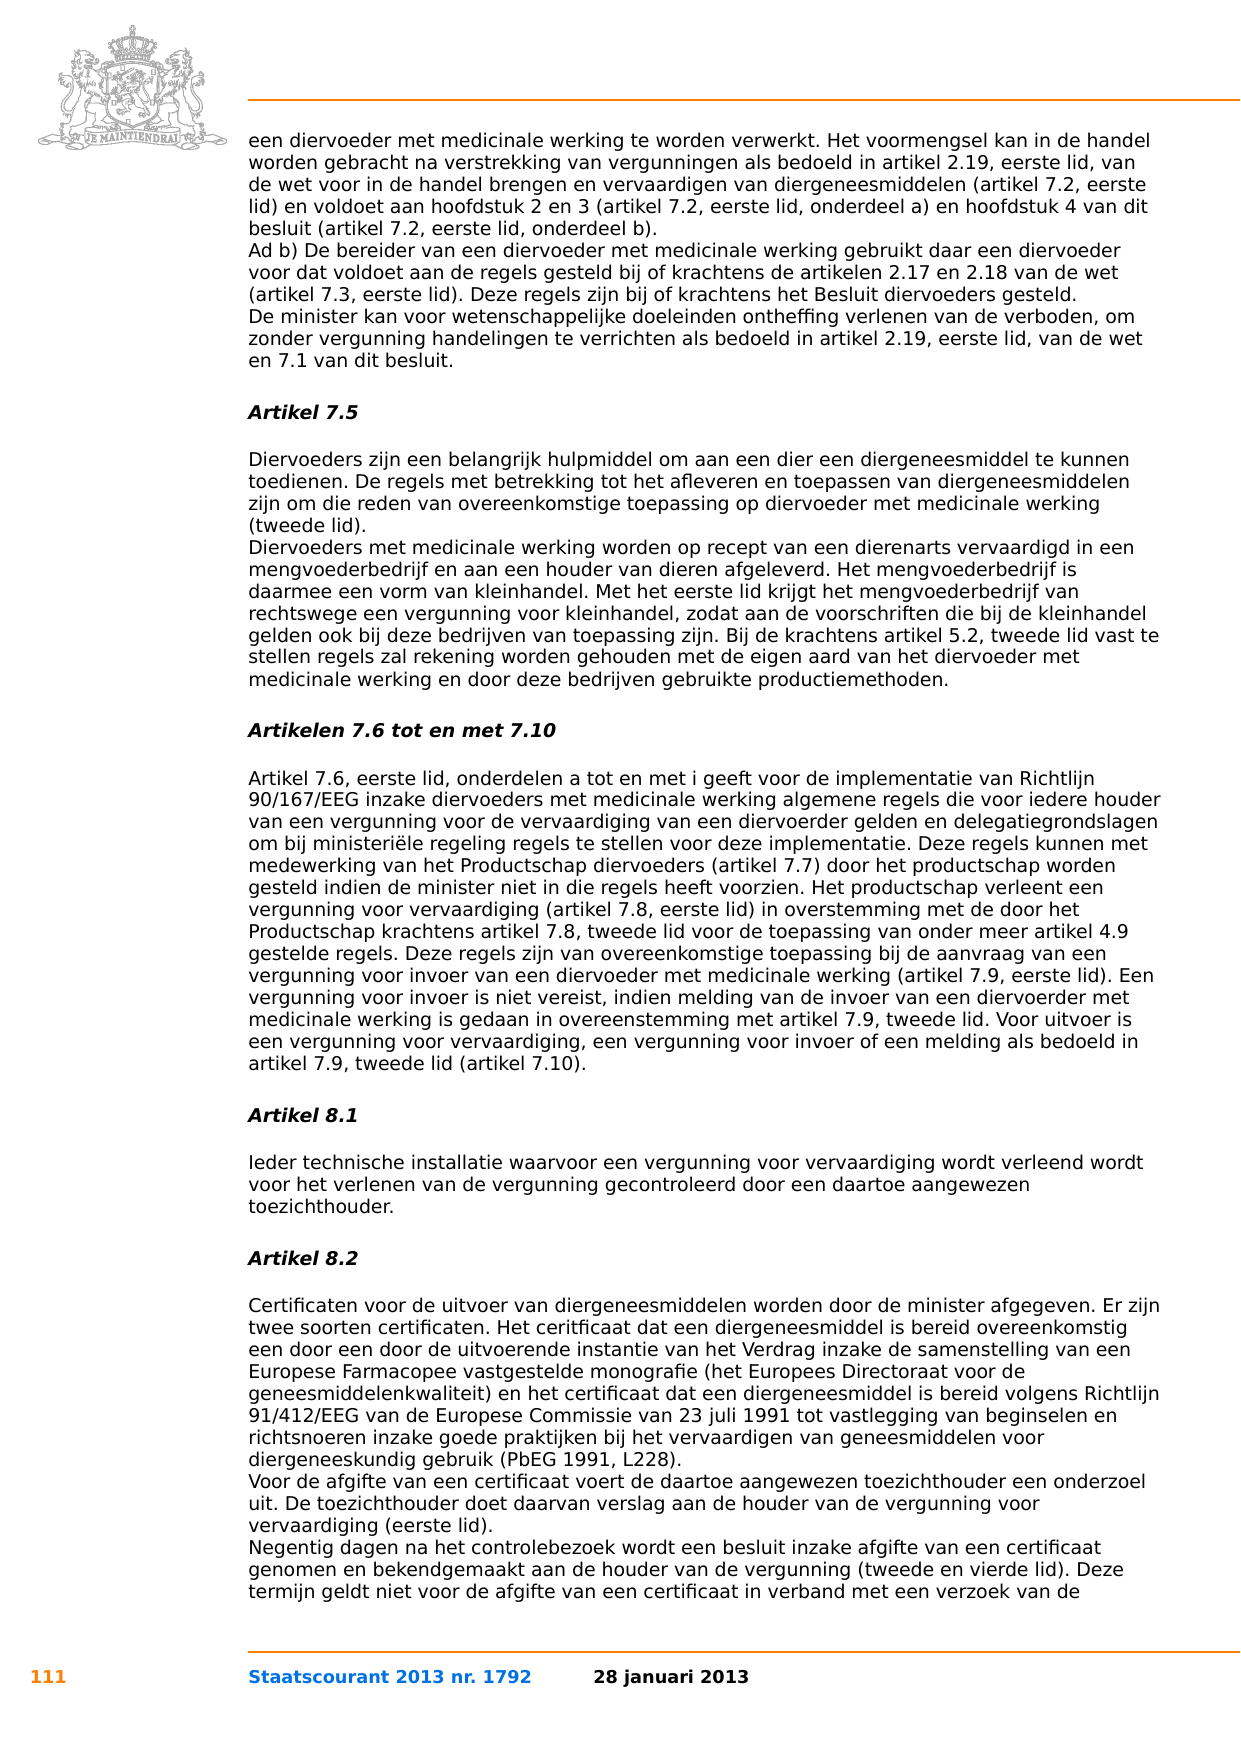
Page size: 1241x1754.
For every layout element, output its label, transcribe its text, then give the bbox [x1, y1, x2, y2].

subtitle Artikel 8.1 [248, 1105, 1163, 1127]
text Ieder technische installatie waarvoor een vergunning voor vervaardiging wordt verleend wordt voor het verlenen van de vergunning gecontroleerd door een daartoe aangewezen toezichthouder. [248, 1152, 1163, 1218]
text Voor de afgifte van een certificaat voert de daartoe aangewezen toezichthouder een onderzoel uit. De toezichthouder doet daarvan verslag aan de houder van de vergunning voor vervaardiging (eerste lid). [248, 1471, 1163, 1537]
text De minister kan voor wetenschappelijke doeleinden ontheffing verlenen van de verboden, om zonder vergunning handelingen te verrichten als bedoeld in artikel 2.19, eerste lid, van de wet en 7.1 van dit besluit. [248, 306, 1163, 372]
text Diervoeders met medicinale werking worden op recept van een dierenarts vervaardigd in een mengvoederbedrijf en aan een houder van dieren afgeleverd. Het mengvoederbedrijf is daarmee een vorm van kleinhandel. Met het eerste lid krijgt het mengvoederbedrijf van rechtswege een vergunning voor kleinhandel, zodat aan de voorschriften die bij de kleinhandel gelden ook bij deze bedrijven van toepassing zijn. Bij de krachtens artikel 5.2, tweede lid vast te stellen regels zal rekening worden gehouden met de eigen aard van het diervoeder met medicinale werking en door deze bedrijven gebruikte productiemethoden. [248, 537, 1163, 690]
subtitle Artikel 8.2 [248, 1248, 1163, 1270]
text Ad b) De bereider van een diervoeder met medicinale werking gebruikt daar een diervoeder voor dat voldoet aan de regels gesteld bij of krachtens de artikelen 2.17 en 2.18 van de wet (artikel 7.3, eerste lid). Deze regels zijn bij of krachtens het Besluit diervoeders gesteld. [248, 240, 1163, 306]
text Certificaten voor de uitvoer van diergeneesmiddelen worden door de minister afgegeven. Er zijn twee soorten certificaten. Het ceritficaat dat een diergeneesmiddel is bereid overeenkomstig een door een door de uitvoerende instantie van het Verdrag inzake de samenstelling van een Europese Farmacopee vastgestelde monografie (het Europees Directoraat voor de geneesmiddelenkwaliteit) en het certificaat dat een diergeneesmiddel is bereid volgens Richtlijn 91/412/EEG van de Europese Commissie van 23 juli 1991 tot vastlegging van beginselen en richtsnoeren inzake goede praktijken bij het vervaardigen van geneesmiddelen voor diergeneeskundig gebruik (PbEG 1991, L228). [248, 1295, 1163, 1471]
text een diervoeder met medicinale werking te worden verwerkt. Het voormengsel kan in de handel worden gebracht na verstrekking van vergunningen als bedoeld in artikel 2.19, eerste lid, van de wet voor in de handel brengen en vervaardigen van diergeneesmiddelen (artikel 7.2, eerste lid) en voldoet aan hoofdstuk 2 en 3 (artikel 7.2, eerste lid, onderdeel a) en hoofdstuk 4 van dit besluit (artikel 7.2, eerste lid, onderdeel b). [248, 130, 1163, 240]
picture [38, 25, 227, 150]
subtitle Artikelen 7.6 tot en met 7.10 [248, 720, 1163, 742]
subtitle Artikel 7.5 [248, 402, 1163, 424]
text Artikel 7.6, eerste lid, onderdelen a tot en met i geeft voor de implementatie van Richtlijn 90/167/EEG inzake diervoeders met medicinale werking algemene regels die voor iedere houder van een vergunning voor de vervaardiging van een diervoerder gelden en delegatiegrondslagen om bij ministeriële regeling regels te stellen voor deze implementatie. Deze regels kunnen met medewerking van het Productschap diervoeders (artikel 7.7) door het productschap worden gesteld indien de minister niet in die regels heeft voorzien. Het productschap verleent een vergunning voor vervaardiging (artikel 7.8, eerste lid) in overstemming met de door het Productschap krachtens artikel 7.8, tweede lid voor de toepassing van onder meer artikel 4.9 gestelde regels. Deze regels zijn van overeenkomstige toepassing bij de aanvraag van een vergunning voor invoer van een diervoeder met medicinale werking (artikel 7.9, eerste lid). Een vergunning voor invoer is niet vereist, indien melding van de invoer van een diervoerder met medicinale werking is gedaan in overeenstemming met artikel 7.9, tweede lid. Voor uitvoer is een vergunning voor vervaardiging, een vergunning voor invoer of een melding als bedoeld in artikel 7.9, tweede lid (artikel 7.10). [248, 767, 1163, 1075]
text Diervoeders zijn een belangrijk hulpmiddel om aan een dier een diergeneesmiddel te kunnen toedienen. De regels met betrekking tot het afleveren en toepassen van diergeneesmiddelen zijn om die reden van overeenkomstige toepassing op diervoeder met medicinale werking (tweede lid). [248, 449, 1163, 537]
text Negentig dagen na het controlebezoek wordt een besluit inzake afgifte van een certificaat genomen en bekendgemaakt aan de houder van de vergunning (tweede en vierde lid). Deze termijn geldt niet voor de afgifte van een certificaat in verband met een verzoek van de [248, 1537, 1163, 1603]
